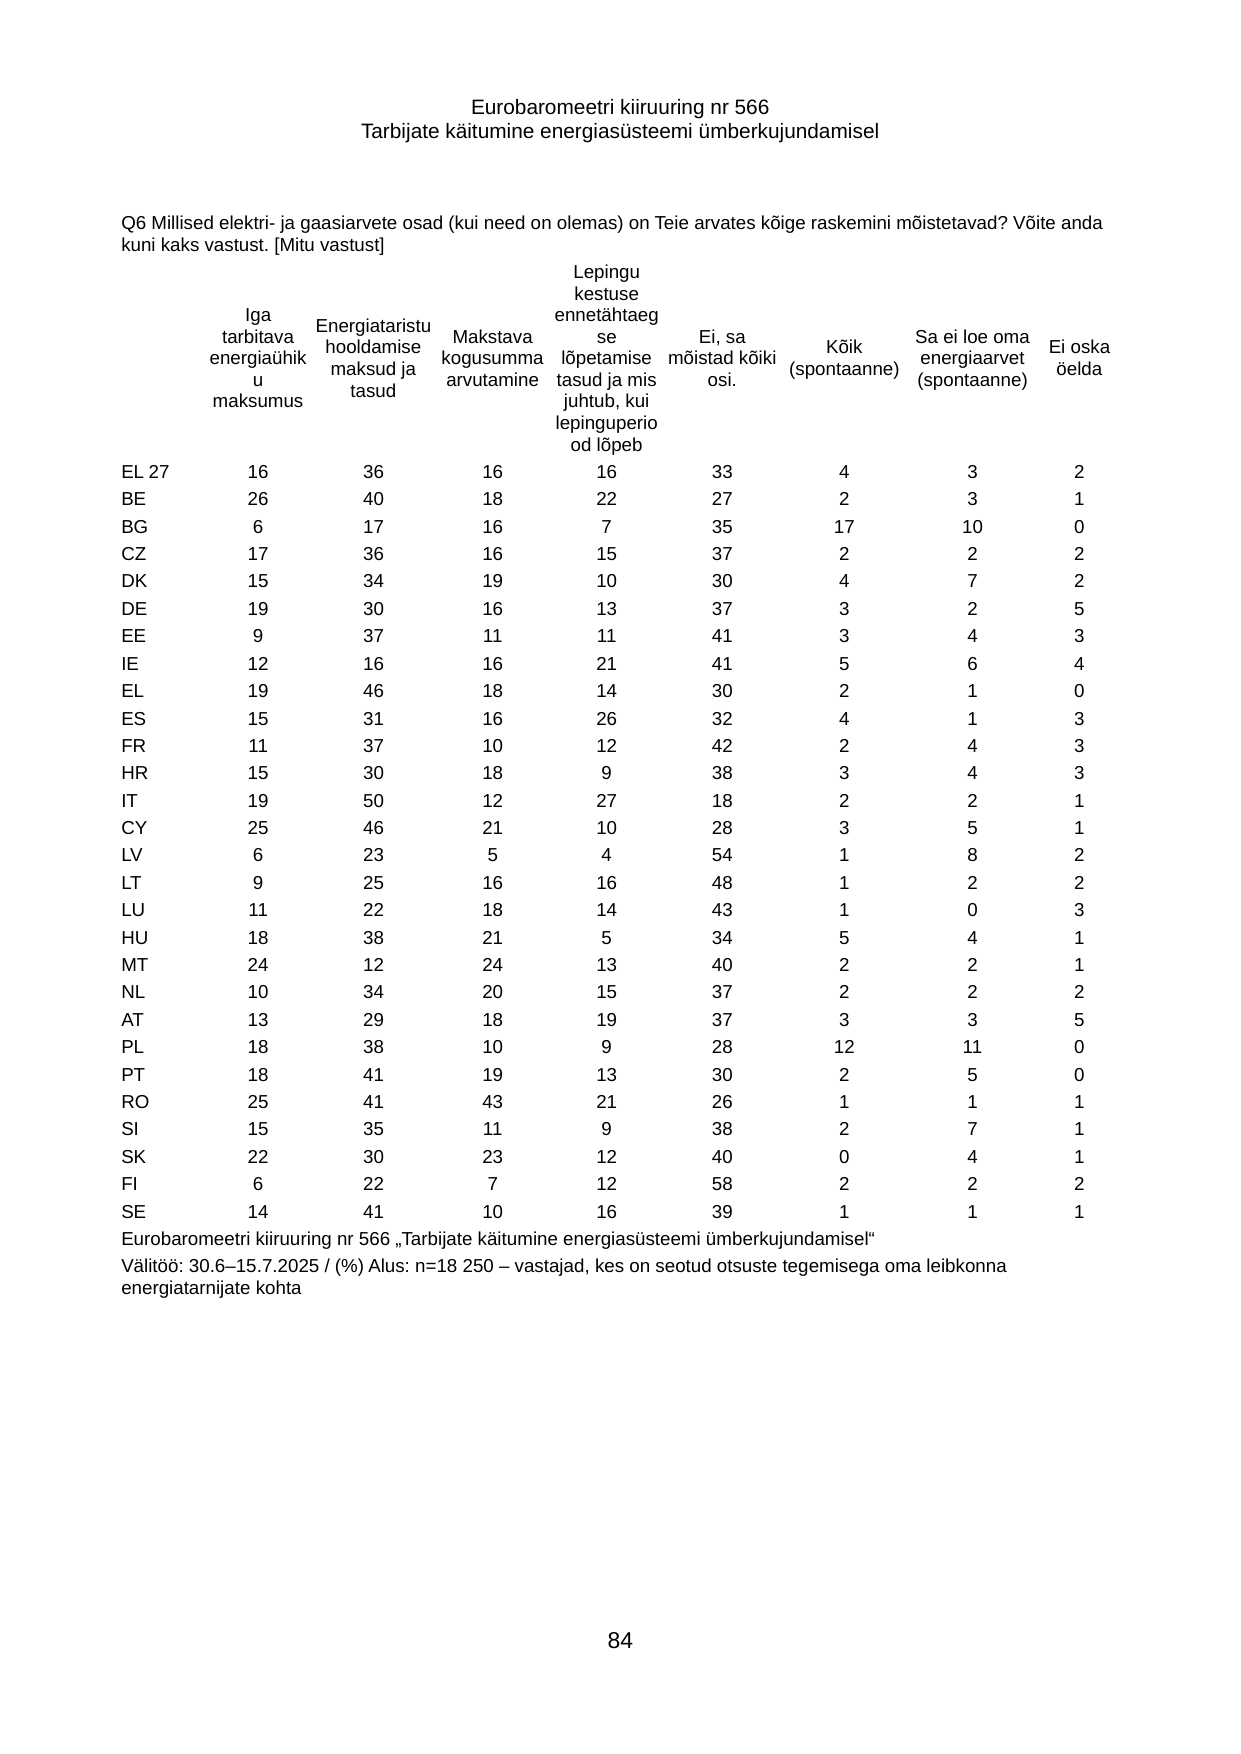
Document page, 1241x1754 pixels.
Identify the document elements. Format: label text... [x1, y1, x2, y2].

table_cell 11 [436, 1115, 549, 1143]
table_cell 7 [908, 1115, 1036, 1143]
table_cell 28 [664, 814, 780, 841]
table_cell 21 [436, 924, 549, 951]
table_cell 13 [549, 951, 664, 978]
table_cell 5 [1036, 595, 1122, 622]
table_cell 26 [664, 1088, 780, 1115]
table_cell 4 [549, 841, 664, 869]
table_cell 12 [310, 951, 436, 978]
table_cell 1 [1036, 787, 1122, 814]
table_cell NL [118, 978, 205, 1006]
table_cell 40 [664, 1143, 780, 1170]
table_cell 37 [310, 732, 436, 759]
table_cell 4 [908, 759, 1036, 787]
table_cell 5 [780, 650, 908, 677]
table_cell 6 [205, 513, 310, 540]
table_cell 1 [908, 677, 1036, 704]
table_cell 21 [549, 1088, 664, 1115]
table_cell 13 [549, 595, 664, 622]
table_cell 2 [1036, 869, 1122, 896]
table_cell 2 [1036, 458, 1122, 485]
table_cell EL 27 [118, 458, 205, 485]
table_cell 38 [664, 1115, 780, 1143]
table_cell 3 [908, 458, 1036, 485]
table_cell HU [118, 924, 205, 951]
table_cell 1 [1036, 1115, 1122, 1143]
table_cell 12 [549, 1143, 664, 1170]
table_cell LT [118, 869, 205, 896]
table_header Q6 Millised elektri- ja gaasiarvete osad (kui need on olemas) on Teie arvates kõige raskemini mõistetavad? Võite anda kuni kaks vastust. [Mitu vastust] [118, 209, 1122, 258]
table_cell 27 [549, 787, 664, 814]
table_cell 15 [205, 759, 310, 787]
table_cell 1 [780, 1088, 908, 1115]
table_cell 35 [664, 513, 780, 540]
table_cell 0 [1036, 1033, 1122, 1061]
table_cell SE [118, 1198, 205, 1225]
table_cell 21 [549, 650, 664, 677]
table_cell 37 [664, 1006, 780, 1033]
table_cell 6 [205, 841, 310, 869]
table_cell 2 [908, 869, 1036, 896]
table_cell 2 [1036, 568, 1122, 595]
table_cell 1 [908, 1088, 1036, 1115]
table_cell 2 [908, 540, 1036, 567]
table_cell EE [118, 622, 205, 649]
table_cell 2 [780, 1115, 908, 1143]
table_cell 22 [310, 896, 436, 923]
table_cell 27 [664, 485, 780, 513]
table_cell 3 [780, 759, 908, 787]
table_cell CZ [118, 540, 205, 567]
table_cell 41 [664, 622, 780, 649]
table_cell 13 [549, 1061, 664, 1088]
table_cell 1 [1036, 924, 1122, 951]
table_cell 41 [310, 1088, 436, 1115]
table_cell 16 [205, 458, 310, 485]
table_cell 19 [549, 1006, 664, 1033]
table_cell 38 [664, 759, 780, 787]
table_cell 16 [436, 513, 549, 540]
table_cell IE [118, 650, 205, 677]
table_cell 1 [1036, 485, 1122, 513]
table_cell FI [118, 1170, 205, 1197]
table_cell 30 [310, 759, 436, 787]
table_cell Makstava kogusumma arvutamine [436, 258, 549, 458]
table_cell 3 [780, 1006, 908, 1033]
table_cell Ei, sa mõistad kõiki osi. [664, 258, 780, 458]
table_cell 34 [310, 568, 436, 595]
table_cell 16 [436, 704, 549, 732]
table_cell Eurobaromeetri kiiruuring nr 566 „Tarbijate käitumine energiasüsteemi ümberkujundamisel“ [118, 1225, 1122, 1252]
table_cell 42 [664, 732, 780, 759]
table_cell 17 [780, 513, 908, 540]
table_cell 16 [436, 650, 549, 677]
table_cell 1 [780, 869, 908, 896]
table_cell 10 [436, 732, 549, 759]
table_cell 19 [205, 787, 310, 814]
table_cell 6 [205, 1170, 310, 1197]
table_cell BG [118, 513, 205, 540]
table_cell 8 [908, 841, 1036, 869]
table_cell CY [118, 814, 205, 841]
table_cell 7 [908, 568, 1036, 595]
table_cell 14 [549, 677, 664, 704]
table_cell Välitöö: 30.6–15.7.2025 / (%) Alus: n=18 250 – vastajad, kes on seotud otsuste tegemisega oma leibkonna energiatarnijate kohta [118, 1252, 1122, 1301]
table_cell 1 [1036, 1198, 1122, 1225]
table_cell 2 [908, 787, 1036, 814]
table_cell 29 [310, 1006, 436, 1033]
table_cell 2 [780, 540, 908, 567]
table_cell 26 [205, 485, 310, 513]
table_cell 15 [205, 1115, 310, 1143]
table_cell 18 [205, 1061, 310, 1088]
table_cell 3 [908, 485, 1036, 513]
table_cell 17 [310, 513, 436, 540]
table_cell 30 [664, 568, 780, 595]
table_cell 9 [205, 622, 310, 649]
table_cell Iga tarbitava energiaühiku maksumus [205, 258, 310, 458]
table_cell LV [118, 841, 205, 869]
table_cell 1 [1036, 814, 1122, 841]
table_cell 2 [780, 732, 908, 759]
table_cell 11 [908, 1033, 1036, 1061]
table_cell 24 [436, 951, 549, 978]
table_cell 18 [205, 924, 310, 951]
table_cell 22 [205, 1143, 310, 1170]
table_cell 35 [310, 1115, 436, 1143]
table_cell Lepingu kestuse ennetähtaegse lõpetamise tasud ja mis juhtub, kui lepinguperiood lõpeb [549, 258, 664, 458]
table_cell 38 [310, 1033, 436, 1061]
table_cell 17 [205, 540, 310, 567]
table_cell 1 [1036, 1143, 1122, 1170]
table_cell 36 [310, 540, 436, 567]
table_cell 15 [549, 978, 664, 1006]
table_cell 1 [780, 841, 908, 869]
table_cell 25 [205, 1088, 310, 1115]
table_cell Energiataristu hooldamise maksud ja tasud [310, 258, 436, 458]
table_cell 41 [310, 1061, 436, 1088]
table_cell 2 [1036, 540, 1122, 567]
table_cell HR [118, 759, 205, 787]
table_cell 7 [436, 1170, 549, 1197]
table_cell 2 [780, 485, 908, 513]
table_cell 5 [908, 814, 1036, 841]
table_cell 9 [549, 1115, 664, 1143]
table_cell PT [118, 1061, 205, 1088]
table_cell 37 [664, 595, 780, 622]
table_cell 13 [205, 1006, 310, 1033]
table_cell 1 [1036, 1088, 1122, 1115]
table_cell 41 [664, 650, 780, 677]
table_cell 24 [205, 951, 310, 978]
table_cell 36 [310, 458, 436, 485]
table_cell 19 [436, 568, 549, 595]
table_cell 32 [664, 704, 780, 732]
table_cell 0 [1036, 677, 1122, 704]
table_cell 12 [205, 650, 310, 677]
table_cell 9 [205, 869, 310, 896]
table_cell 10 [205, 978, 310, 1006]
table_cell 19 [205, 677, 310, 704]
table_cell 20 [436, 978, 549, 1006]
table_cell 1 [908, 704, 1036, 732]
table_cell 31 [310, 704, 436, 732]
table_cell 2 [780, 1170, 908, 1197]
table_cell 2 [780, 787, 908, 814]
table_cell 16 [310, 650, 436, 677]
table_cell 14 [549, 896, 664, 923]
table_cell 18 [436, 1006, 549, 1033]
table_cell 4 [780, 704, 908, 732]
table_cell 4 [780, 568, 908, 595]
table_cell 12 [780, 1033, 908, 1061]
table_cell SK [118, 1143, 205, 1170]
table_cell 37 [664, 540, 780, 567]
table_cell Ei oska öelda [1036, 258, 1122, 458]
table_cell 16 [549, 869, 664, 896]
table_cell 18 [436, 759, 549, 787]
table_cell 58 [664, 1170, 780, 1197]
table_cell MT [118, 951, 205, 978]
table_cell 16 [436, 869, 549, 896]
table_cell 16 [436, 458, 549, 485]
table_cell 21 [436, 814, 549, 841]
table_cell 2 [908, 1170, 1036, 1197]
table_cell EL [118, 677, 205, 704]
table_cell 15 [205, 568, 310, 595]
table_cell 2 [780, 677, 908, 704]
table_cell 11 [205, 896, 310, 923]
table_cell 10 [436, 1198, 549, 1225]
table_cell 3 [1036, 622, 1122, 649]
table_cell 18 [664, 787, 780, 814]
table_cell 50 [310, 787, 436, 814]
table_cell 10 [436, 1033, 549, 1061]
table_cell 2 [908, 951, 1036, 978]
table_cell 4 [1036, 650, 1122, 677]
table_cell 3 [780, 595, 908, 622]
table_cell 5 [908, 1061, 1036, 1088]
table_cell BE [118, 485, 205, 513]
table_cell Kõik (spontaanne) [780, 258, 908, 458]
table_cell 19 [205, 595, 310, 622]
table_cell 25 [205, 814, 310, 841]
table_cell LU [118, 896, 205, 923]
table_cell 12 [549, 1170, 664, 1197]
table_cell [118, 258, 205, 458]
table_cell 0 [1036, 1061, 1122, 1088]
table_cell 22 [549, 485, 664, 513]
table_cell 9 [549, 759, 664, 787]
table_cell 5 [436, 841, 549, 869]
table_cell 2 [908, 978, 1036, 1006]
table_cell 3 [780, 814, 908, 841]
table_cell 9 [549, 1033, 664, 1061]
table_cell 12 [436, 787, 549, 814]
table_cell 18 [436, 485, 549, 513]
table_cell 1 [780, 896, 908, 923]
table_cell 6 [908, 650, 1036, 677]
table_cell 3 [780, 622, 908, 649]
table_cell 3 [1036, 704, 1122, 732]
table_cell 12 [549, 732, 664, 759]
table_cell 39 [664, 1198, 780, 1225]
table_cell 46 [310, 677, 436, 704]
table_cell 2 [780, 951, 908, 978]
table_cell FR [118, 732, 205, 759]
table_cell 3 [1036, 896, 1122, 923]
table_cell 2 [780, 1061, 908, 1088]
table_cell 54 [664, 841, 780, 869]
table_cell 11 [436, 622, 549, 649]
table_cell 18 [205, 1033, 310, 1061]
table_cell 33 [664, 458, 780, 485]
table_cell 0 [908, 896, 1036, 923]
table_cell 15 [549, 540, 664, 567]
table_cell AT [118, 1006, 205, 1033]
table_cell 1 [780, 1198, 908, 1225]
table_cell 22 [310, 1170, 436, 1197]
table_cell 23 [310, 841, 436, 869]
table_cell 1 [908, 1198, 1036, 1225]
table_cell 2 [1036, 978, 1122, 1006]
table_cell 0 [1036, 513, 1122, 540]
table_cell 7 [549, 513, 664, 540]
table_cell 10 [549, 568, 664, 595]
table_cell 43 [436, 1088, 549, 1115]
table_cell RO [118, 1088, 205, 1115]
table_cell 3 [1036, 732, 1122, 759]
table_cell DK [118, 568, 205, 595]
table_cell 5 [549, 924, 664, 951]
table_cell 26 [549, 704, 664, 732]
table_cell 19 [436, 1061, 549, 1088]
table_cell 18 [436, 677, 549, 704]
table_cell 30 [664, 677, 780, 704]
table_cell 4 [908, 732, 1036, 759]
table_cell 11 [205, 732, 310, 759]
table_cell 5 [780, 924, 908, 951]
table_cell 5 [1036, 1006, 1122, 1033]
table_cell 2 [1036, 841, 1122, 869]
table_cell 2 [780, 978, 908, 1006]
table_cell 23 [436, 1143, 549, 1170]
table_cell 37 [664, 978, 780, 1006]
table_cell 2 [1036, 1170, 1122, 1197]
table_cell 41 [310, 1198, 436, 1225]
table_cell Sa ei loe oma energiaarvet (spontaanne) [908, 258, 1036, 458]
table_cell 40 [664, 951, 780, 978]
table_cell 16 [549, 458, 664, 485]
table_cell 4 [908, 1143, 1036, 1170]
table_cell 18 [436, 896, 549, 923]
table_cell IT [118, 787, 205, 814]
table_cell 34 [310, 978, 436, 1006]
table_cell ES [118, 704, 205, 732]
table_cell 4 [908, 924, 1036, 951]
table_cell 4 [780, 458, 908, 485]
table_cell 30 [664, 1061, 780, 1088]
table_cell 16 [436, 540, 549, 567]
table_cell 16 [436, 595, 549, 622]
table_cell 37 [310, 622, 436, 649]
table_cell 4 [908, 622, 1036, 649]
table_cell 1 [1036, 951, 1122, 978]
table_cell 14 [205, 1198, 310, 1225]
table_cell 16 [549, 1198, 664, 1225]
table_cell PL [118, 1033, 205, 1061]
table_cell 2 [908, 595, 1036, 622]
table_cell 48 [664, 869, 780, 896]
table_cell 25 [310, 869, 436, 896]
table_cell 30 [310, 595, 436, 622]
table_cell 0 [780, 1143, 908, 1170]
table_cell 11 [549, 622, 664, 649]
table_cell 43 [664, 896, 780, 923]
table_cell 34 [664, 924, 780, 951]
table_cell 3 [1036, 759, 1122, 787]
table_cell 10 [908, 513, 1036, 540]
table_cell 10 [549, 814, 664, 841]
table_cell SI [118, 1115, 205, 1143]
table_cell 38 [310, 924, 436, 951]
table_cell DE [118, 595, 205, 622]
table_cell 40 [310, 485, 436, 513]
table_cell 46 [310, 814, 436, 841]
table_cell 30 [310, 1143, 436, 1170]
table_cell 28 [664, 1033, 780, 1061]
table_cell 15 [205, 704, 310, 732]
table_cell 3 [908, 1006, 1036, 1033]
